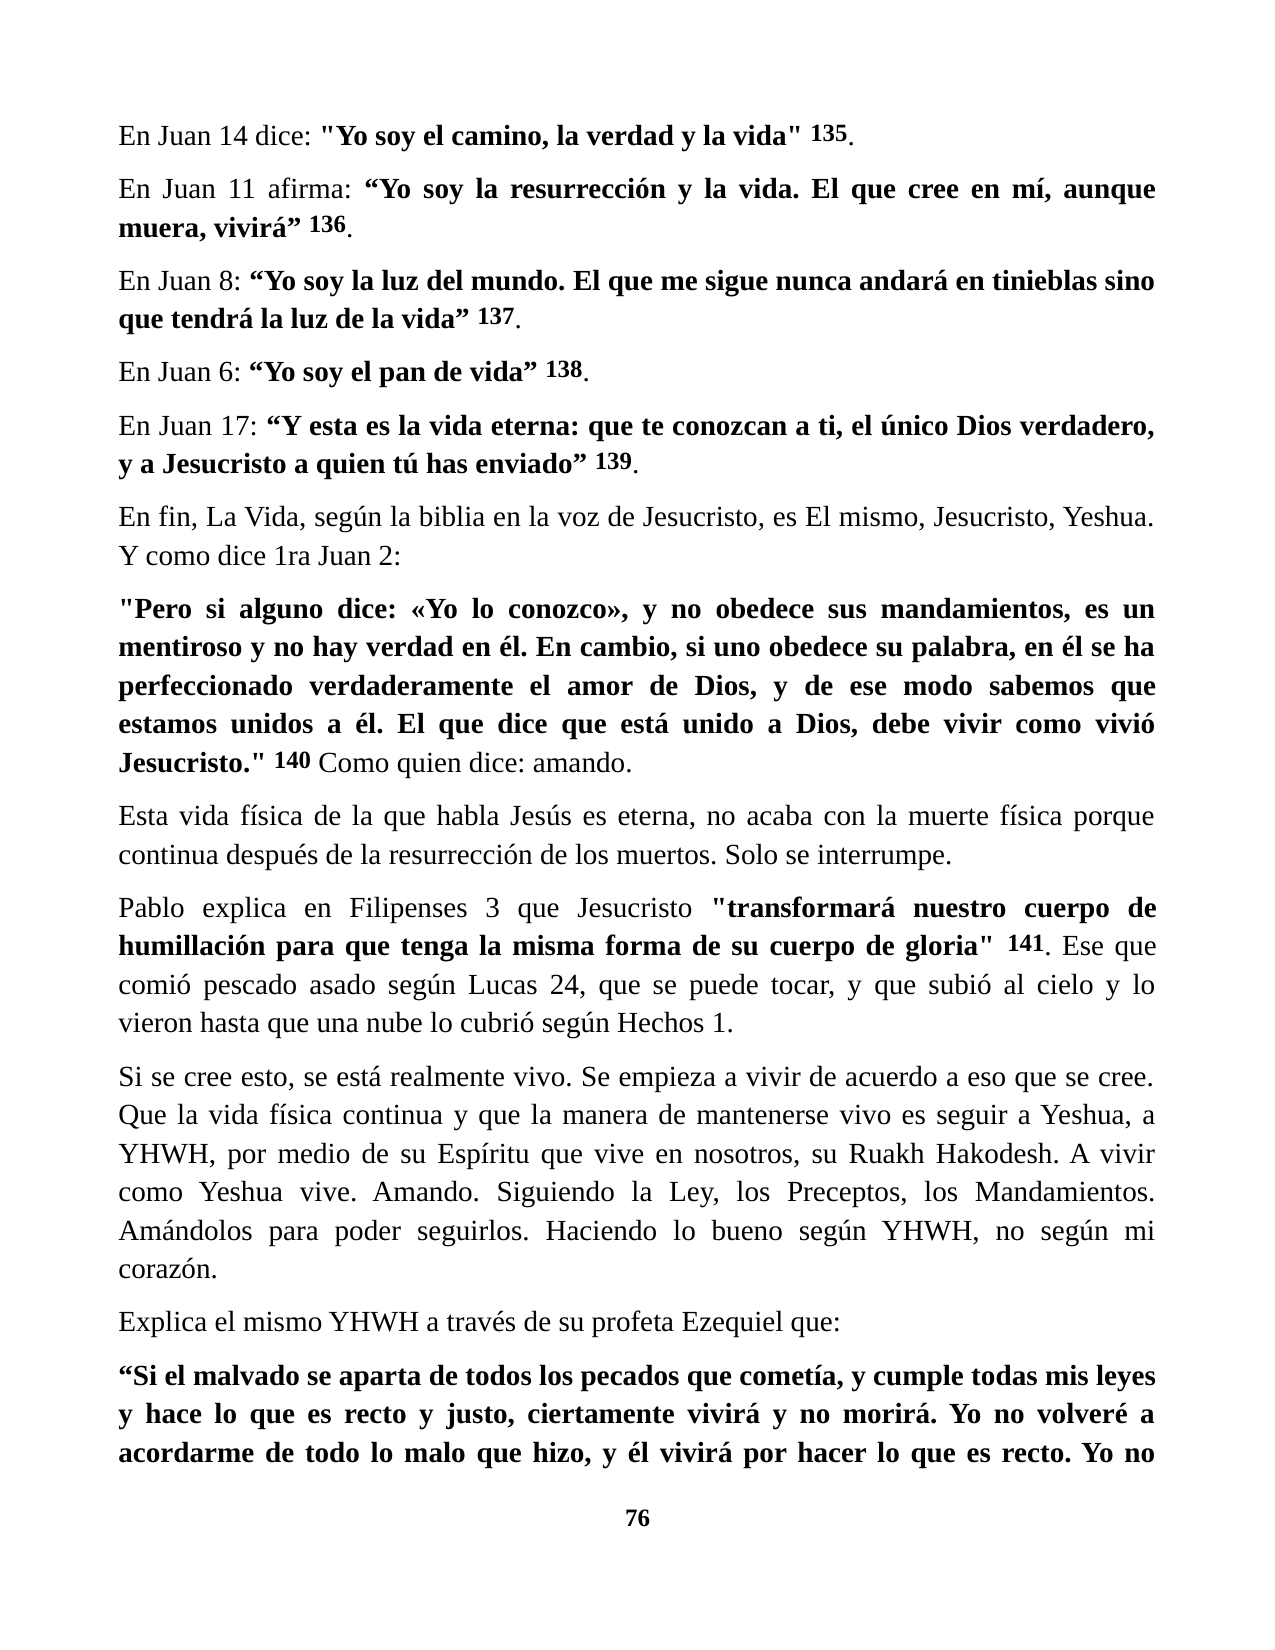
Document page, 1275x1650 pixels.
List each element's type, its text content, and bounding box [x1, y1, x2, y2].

text En Juan 14 dice: "Yo soy el camino, la verdad y la vida" . [118, 118, 1157, 152]
text En Juan 8: “Yo soy la luz del mundo. El que me sigue nunca andará en tinieblas sino que tendrá la luz de la vida” . [118, 263, 1157, 335]
text Esta vida física de la que habla Jesús es eterna, no acaba con la muerte física porque continua después de la resurrección de los muertos. Solo se interrumpe. [118, 798, 1157, 870]
text Explica el mismo YHWH a través de su profeta Ezequiel que: [118, 1304, 1157, 1338]
text "Pero si alguno dice: «Yo lo conozco», y no obedece sus mandamientos, es un mentiroso y no hay verdad en él. En cambio, si uno obedece su palabra, en él se ha perfeccionado verdaderamente el amor de Dios, y de ese modo sabemos que estamos unidos a él. El que dice que está unido a Dios, debe vivir como vivió Jesucristo." Como quien dice: amando. [118, 591, 1157, 779]
text En fin, La Vida, según la biblia en la voz de Jesucristo, es El mismo, Jesucristo, Yeshua. Y como dice 1ra Juan 2: [118, 499, 1157, 571]
text En Juan 11 afirma: “Yo soy la resurrección y la vida. El que cree en mí, aunque muera, vivirá” . [118, 171, 1157, 243]
text Si se cree esto, se está realmente vivo. Se empieza a vivir de acuerdo a eso que se cree. Que la vida física continua y que la manera de mantenerse vivo es seguir a Yeshua, a YHWH, por medio de su Espíritu que vive en nosotros, su Ruakh Hakodesh. A vivir como Yeshua vive. Amando. Siguiendo la Ley, los Preceptos, los Mandamientos. Amándolos para poder seguirlos. Haciendo lo bueno según YHWH, no según mi corazón. [118, 1059, 1157, 1285]
text “Si el malvado se aparta de todos los pecados que cometía, y cumple todas mis leyes y hace lo que es recto y justo, ciertamente vivirá y no morirá. Yo no volveré a acordarme de todo lo malo que hizo, y él vivirá por hacer lo que es recto. Yo no [118, 1358, 1157, 1468]
text Pablo explica en Filipenses 3 que Jesucristo "transformará nuestro cuerpo de humillación para que tenga la misma forma de su cuerpo de gloria" . Ese que comió pescado asado según Lucas 24, que se puede tocar, y que subió al cielo y lo vieron hasta que una nube lo cubrió según Hechos 1. [118, 890, 1157, 1039]
text En Juan 17: “Y esta es la vida eterna: que te conozcan a ti, el único Dios verdadero, y a Jesucristo a quien tú has enviado” . [118, 408, 1157, 480]
text En Juan 6: “Yo soy el pan de vida” . [118, 354, 1157, 388]
